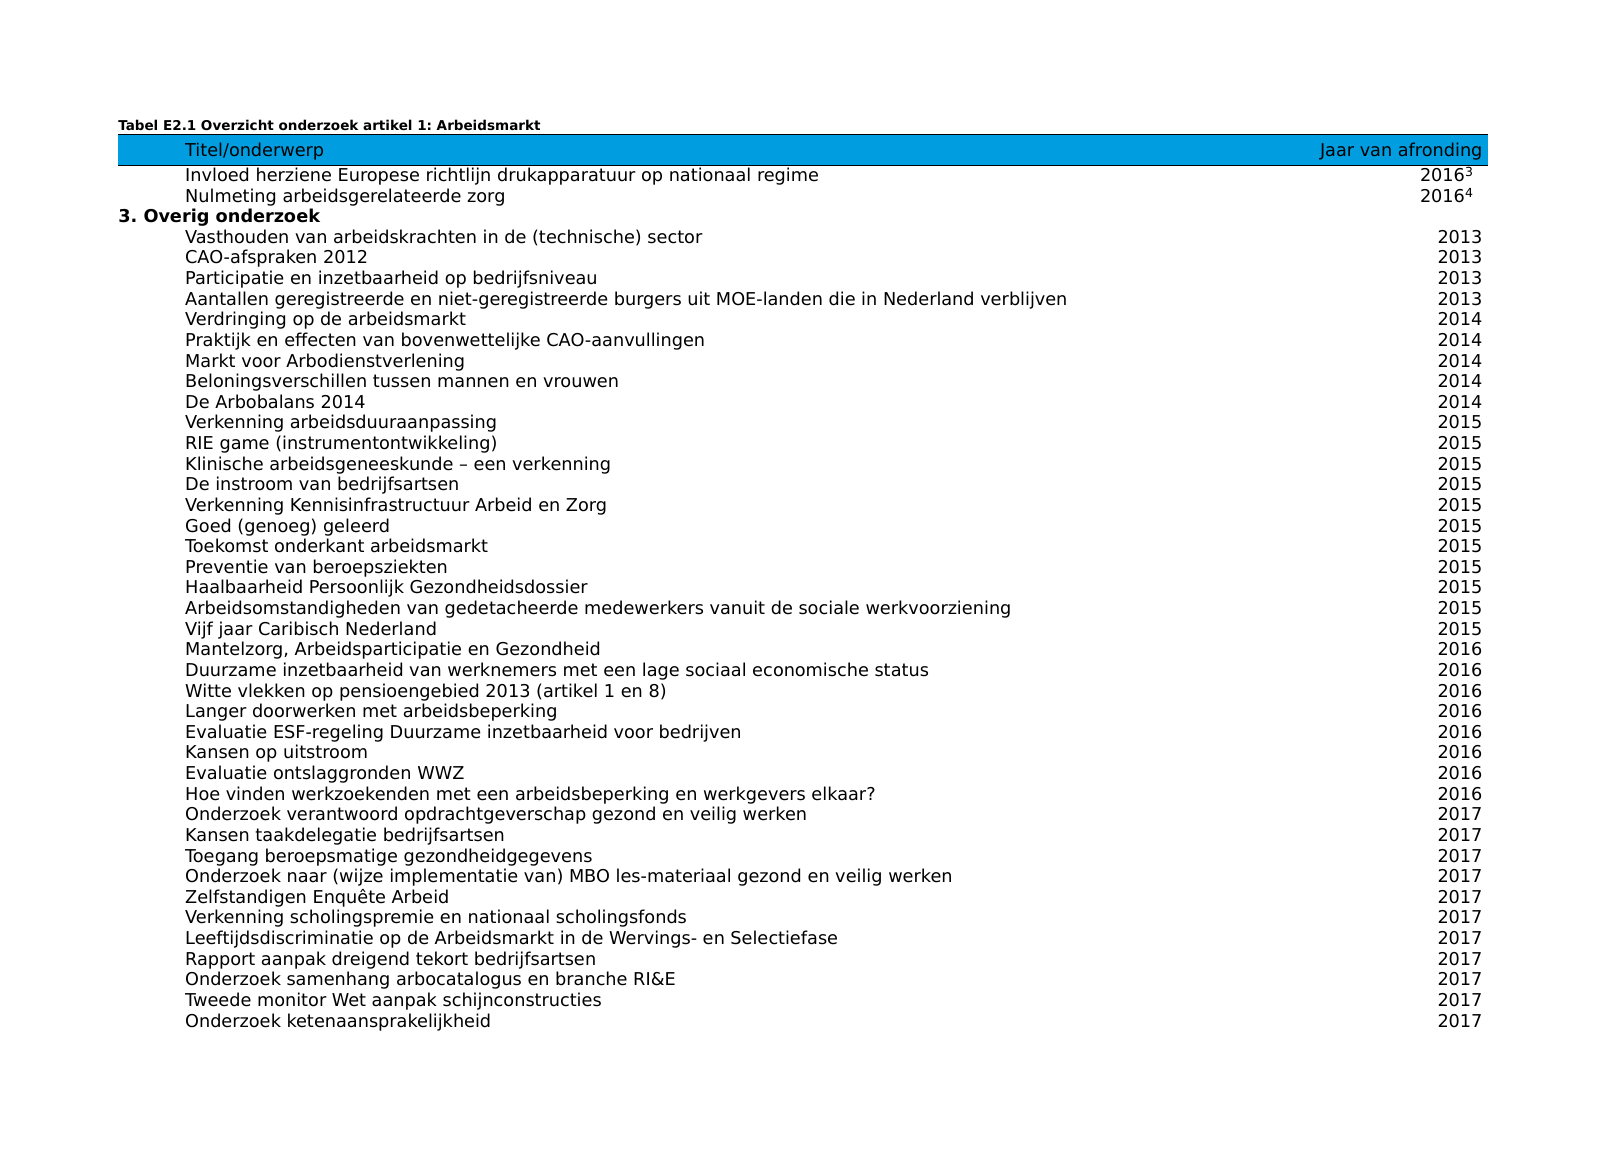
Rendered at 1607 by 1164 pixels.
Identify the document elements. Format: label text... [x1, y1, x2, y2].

table_cell [118, 722, 179, 742]
table_cell Preventie van beroepsziekten [179, 557, 1269, 577]
table_cell [1269, 206, 1488, 227]
table_cell [118, 330, 179, 351]
table_cell [118, 990, 179, 1011]
table_cell Witte vlekken op pensioengebied 2013 (artikel 1 en 8) [179, 681, 1269, 701]
table_cell 2017 [1269, 969, 1488, 990]
table_cell De instroom van bedrijfsartsen [179, 474, 1269, 495]
table_cell [118, 763, 179, 784]
table_cell 2014 [1269, 330, 1488, 351]
table_cell 2015 [1269, 454, 1488, 474]
table_cell 2016 [1269, 681, 1488, 701]
table_cell 2017 [1269, 990, 1488, 1011]
table_cell 2013 [1269, 227, 1488, 247]
table_cell 20163 [1269, 166, 1488, 186]
table_cell Jaar van afronding [1269, 135, 1488, 165]
table_cell [118, 516, 179, 536]
table_cell RIE game (instrumentontwikkeling) [179, 433, 1269, 454]
table_cell Langer doorwerken met arbeidsbeperking [179, 701, 1269, 722]
table_cell [118, 557, 179, 577]
table_cell Verdringing op de arbeidsmarkt [179, 309, 1269, 330]
table_cell [118, 309, 179, 330]
table_cell 2016 [1269, 660, 1488, 681]
table_cell Aantallen geregistreerde en niet-geregistreerde burgers uit MOE-landen die in Nederland verblijven [179, 289, 1269, 309]
table_cell Vijf jaar Caribisch Nederland [179, 619, 1269, 639]
table_cell [118, 166, 179, 186]
table_cell Onderzoek samenhang arbocatalogus en branche RI&E [179, 969, 1269, 990]
table_cell Toegang beroepsmatige gezondheidgegevens [179, 846, 1269, 866]
table_cell [118, 969, 179, 990]
table_cell 2017 [1269, 908, 1488, 928]
table_cell 2016 [1269, 722, 1488, 742]
table_cell 2014 [1269, 351, 1488, 371]
table_cell [118, 928, 179, 949]
table_cell 2015 [1269, 598, 1488, 619]
table_cell Onderzoek ketenaansprakelijkheid [179, 1011, 1269, 1031]
table_cell [118, 639, 179, 660]
table_cell 2017 [1269, 866, 1488, 887]
table_cell 2015 [1269, 578, 1488, 598]
table_cell 2014 [1269, 392, 1488, 412]
table_cell 2016 [1269, 743, 1488, 763]
table_cell [118, 866, 179, 887]
table_cell Evaluatie ESF-regeling Duurzame inzetbaarheid voor bedrijven [179, 722, 1269, 742]
table_cell Praktijk en effecten van bovenwettelijke CAO-aanvullingen [179, 330, 1269, 351]
table_cell 2013 [1269, 268, 1488, 289]
table_cell 2017 [1269, 1011, 1488, 1031]
table_cell [118, 474, 179, 495]
table_cell [118, 495, 179, 516]
table_cell 2014 [1269, 309, 1488, 330]
table_cell Verkenning Kennisinfrastructuur Arbeid en Zorg [179, 495, 1269, 516]
table_cell [118, 578, 179, 598]
table_cell [118, 413, 179, 433]
table_cell Evaluatie ontslaggronden WWZ [179, 763, 1269, 784]
table_cell Zelfstandigen Enquête Arbeid [179, 887, 1269, 907]
table_cell Tweede monitor Wet aanpak schijnconstructies [179, 990, 1269, 1011]
table_cell Rapport aanpak dreigend tekort bedrijfsartsen [179, 949, 1269, 969]
table_cell 2015 [1269, 536, 1488, 557]
table_cell [118, 619, 179, 639]
table_cell 2017 [1269, 887, 1488, 907]
table_cell Vasthouden van arbeidskrachten in de (technische) sector [179, 227, 1269, 247]
table_cell [118, 186, 179, 206]
table_cell Titel/onderwerp [179, 135, 1269, 165]
table_cell 2016 [1269, 763, 1488, 784]
table_cell [118, 846, 179, 866]
table_cell 2015 [1269, 433, 1488, 454]
table_cell Onderzoek naar (wijze implementatie van) MBO les-materiaal gezond en veilig werken [179, 866, 1269, 887]
table_cell Nulmeting arbeidsgerelateerde zorg [179, 186, 1269, 206]
table_cell [118, 908, 179, 928]
table_cell 2017 [1269, 825, 1488, 846]
table_cell 2015 [1269, 474, 1488, 495]
table_cell Beloningsverschillen tussen mannen en vrouwen [179, 371, 1269, 392]
table_cell [118, 392, 179, 412]
table_cell 2017 [1269, 928, 1488, 949]
table_cell 2013 [1269, 289, 1488, 309]
table_cell [118, 227, 179, 247]
table_cell Markt voor Arbodienstverlening [179, 351, 1269, 371]
table_cell [118, 681, 179, 701]
table_cell Kansen op uitstroom [179, 743, 1269, 763]
table_cell [118, 248, 179, 268]
table_cell 2017 [1269, 846, 1488, 866]
table_cell Kansen taakdelegatie bedrijfsartsen [179, 825, 1269, 846]
table_cell Verkenning arbeidsduuraanpassing [179, 413, 1269, 433]
table_cell Invloed herziene Europese richtlijn drukapparatuur op nationaal regime [179, 166, 1269, 186]
table_cell 2017 [1269, 949, 1488, 969]
table_header Tabel E2.1 Overzicht onderzoek artikel 1: Arbeidsmarkt [118, 118, 1488, 134]
table_cell Klinische arbeidsgeneeskunde – een verkenning [179, 454, 1269, 474]
table_cell 2016 [1269, 701, 1488, 722]
table_cell [118, 351, 179, 371]
table_cell Haalbaarheid Persoonlijk Gezondheidsdossier [179, 578, 1269, 598]
table_cell [118, 660, 179, 681]
table_cell 2015 [1269, 516, 1488, 536]
table_cell Duurzame inzetbaarheid van werknemers met een lage sociaal economische status [179, 660, 1269, 681]
table_cell [118, 784, 179, 804]
table_cell 2015 [1269, 557, 1488, 577]
table_cell [118, 371, 179, 392]
table_cell Participatie en inzetbaarheid op bedrijfsniveau [179, 268, 1269, 289]
table_cell 2015 [1269, 413, 1488, 433]
table_cell 2016 [1269, 784, 1488, 804]
table_cell Mantelzorg, Arbeidsparticipatie en Gezondheid [179, 639, 1269, 660]
table_cell 2015 [1269, 495, 1488, 516]
table_cell 2017 [1269, 804, 1488, 825]
table_cell [118, 268, 179, 289]
table_cell [118, 135, 179, 165]
table_cell 3. Overig onderzoek [118, 206, 1269, 227]
table_cell [118, 743, 179, 763]
table_cell 2015 [1269, 619, 1488, 639]
table_cell 2013 [1269, 248, 1488, 268]
table_cell Goed (genoeg) geleerd [179, 516, 1269, 536]
table_cell [118, 289, 179, 309]
table_cell [118, 433, 179, 454]
table_cell [118, 536, 179, 557]
table_cell [118, 454, 179, 474]
table_cell CAO-afspraken 2012 [179, 248, 1269, 268]
table_cell 20164 [1269, 186, 1488, 206]
table_cell [118, 949, 179, 969]
table_cell Leeftijdsdiscriminatie op de Arbeidsmarkt in de Wervings- en Selectiefase [179, 928, 1269, 949]
table_cell De Arbobalans 2014 [179, 392, 1269, 412]
table_cell Verkenning scholingspremie en nationaal scholingsfonds [179, 908, 1269, 928]
table_cell [118, 825, 179, 846]
table_cell 2016 [1269, 639, 1488, 660]
table_cell Onderzoek verantwoord opdrachtgeverschap gezond en veilig werken [179, 804, 1269, 825]
table_cell Toekomst onderkant arbeidsmarkt [179, 536, 1269, 557]
table_cell 2014 [1269, 371, 1488, 392]
table_cell [118, 887, 179, 907]
table_cell [118, 1011, 179, 1031]
table_cell [118, 804, 179, 825]
table_cell Hoe vinden werkzoekenden met een arbeidsbeperking en werkgevers elkaar? [179, 784, 1269, 804]
table_cell Arbeidsomstandigheden van gedetacheerde medewerkers vanuit de sociale werkvoorziening [179, 598, 1269, 619]
table_cell [118, 701, 179, 722]
table_cell [118, 598, 179, 619]
